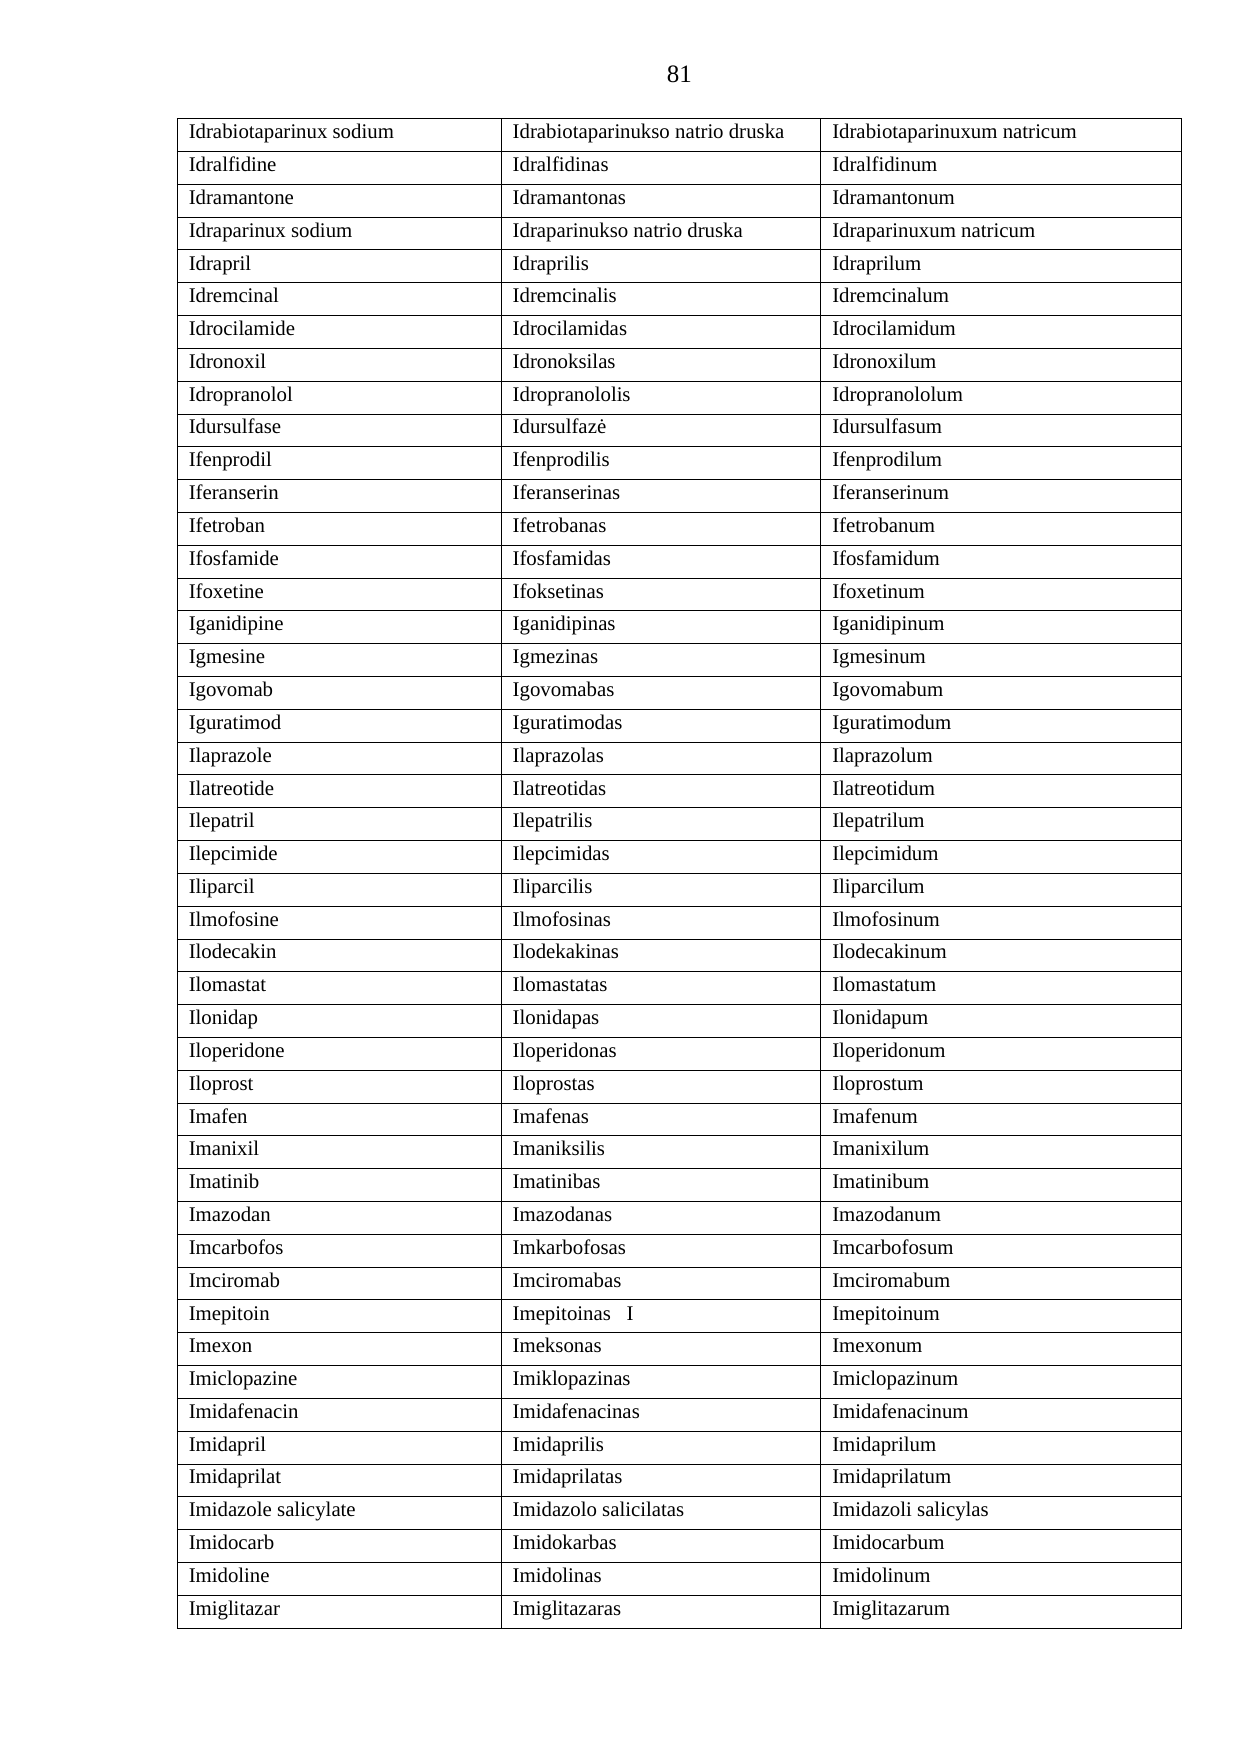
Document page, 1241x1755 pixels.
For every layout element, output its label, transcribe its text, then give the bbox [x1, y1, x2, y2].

table_cell Ilepatril [178, 808, 501, 840]
table_cell Ifosfamidum [821, 546, 1181, 577]
table_cell Imiglitazar [178, 1596, 501, 1627]
table_cell Idrocilamidum [821, 316, 1181, 348]
table_cell Ilmofosine [178, 907, 501, 938]
table_cell Imazodanum [821, 1202, 1181, 1234]
table_cell Ilatreotidas [502, 775, 820, 807]
table_cell Imepitoin [178, 1300, 501, 1332]
table_cell Idramantone [178, 185, 501, 217]
table_cell Imiglitazarum [821, 1596, 1181, 1627]
table_cell Imatinibas [502, 1169, 820, 1201]
table_cell Ilatreotide [178, 775, 501, 807]
table_cell Ilmofosinas [502, 907, 820, 938]
table_cell Iganidipine [178, 611, 501, 643]
table_cell Iganidipinum [821, 611, 1181, 643]
table_cell Idursulfazė [502, 415, 820, 446]
table_cell Imidazolo salicilatas [502, 1497, 820, 1529]
table_cell Imciromab [178, 1268, 501, 1299]
table_cell Ilaprazolas [502, 743, 820, 774]
table_cell Ilaprazole [178, 743, 501, 774]
table_cell Imanixilum [821, 1136, 1181, 1168]
table_cell Idrapril [178, 250, 501, 282]
table_cell Ilepcimide [178, 841, 501, 873]
table_cell Ilomastat [178, 972, 501, 1004]
table_cell Idraprilis [502, 250, 820, 282]
table_cell Imidaprilis [502, 1432, 820, 1463]
table_cell Iloperidonas [502, 1038, 820, 1070]
table_cell Iganidipinas [502, 611, 820, 643]
table_cell Imepitoinas I [502, 1300, 820, 1332]
table_cell Ilodecakin [178, 940, 501, 971]
table_cell Iguratimodas [502, 710, 820, 742]
table_cell Imidoline [178, 1563, 501, 1595]
table_cell Imiclopazine [178, 1366, 501, 1398]
table_cell Idropranololum [821, 382, 1181, 413]
table_cell Igmesinum [821, 644, 1181, 676]
table_cell Imidafenacinum [821, 1399, 1181, 1431]
table_cell Imcarbofos [178, 1235, 501, 1267]
table_cell Idraparinux sodium [178, 218, 501, 249]
table_cell Imiklopazinas [502, 1366, 820, 1398]
table_cell Idremcinalis [502, 283, 820, 315]
table_cell Ifenprodilis [502, 447, 820, 479]
table_cell Imciromabas [502, 1268, 820, 1299]
table_cell Idrabiotaparinux sodium [178, 119, 501, 151]
table_cell Ifoksetinas [502, 579, 820, 610]
table_cell Imidolinas [502, 1563, 820, 1595]
table_cell Ilonidap [178, 1005, 501, 1037]
table_cell Idramantonum [821, 185, 1181, 217]
table_cell Idremcinal [178, 283, 501, 315]
table_cell Ilodecakinum [821, 940, 1181, 971]
table_cell Ilepcimidas [502, 841, 820, 873]
table_cell Iloprostas [502, 1071, 820, 1102]
table_cell Igovomabum [821, 677, 1181, 709]
table_cell Imidafenacin [178, 1399, 501, 1431]
table_cell Idralfidinum [821, 152, 1181, 184]
table_cell Iloprostum [821, 1071, 1181, 1102]
table_cell Imidaprilatum [821, 1465, 1181, 1496]
table_cell Ifosfamide [178, 546, 501, 577]
table_cell Idralfidine [178, 152, 501, 184]
table_cell Imcarbofosum [821, 1235, 1181, 1267]
table_cell Iguratimodum [821, 710, 1181, 742]
table_cell Ilaprazolum [821, 743, 1181, 774]
table_cell Iloprost [178, 1071, 501, 1102]
table_cell Imidaprilat [178, 1465, 501, 1496]
table_cell Ilatreotidum [821, 775, 1181, 807]
table_cell Idremcinalum [821, 283, 1181, 315]
table_cell Ifetrobanum [821, 513, 1181, 545]
table_cell Imazodanas [502, 1202, 820, 1234]
table_cell Ifoxetine [178, 579, 501, 610]
table_cell Imidafenacinas [502, 1399, 820, 1431]
table_cell Idramantonas [502, 185, 820, 217]
table_cell Imidolinum [821, 1563, 1181, 1595]
table_cell Idraparinuxum natricum [821, 218, 1181, 249]
table_cell Ilomastatum [821, 972, 1181, 1004]
table_cell Imidocarb [178, 1530, 501, 1562]
table_cell Iliparcilum [821, 874, 1181, 906]
table_cell Imiclopazinum [821, 1366, 1181, 1398]
table_cell Imidokarbas [502, 1530, 820, 1562]
table_cell Iliparcil [178, 874, 501, 906]
table_cell Igmesine [178, 644, 501, 676]
table_cell Idrabiotaparinuxum natricum [821, 119, 1181, 151]
table_cell Ifenprodilum [821, 447, 1181, 479]
table_cell Ilonidapas [502, 1005, 820, 1037]
table_cell Idropranolol [178, 382, 501, 413]
table_cell Imafenas [502, 1104, 820, 1135]
table_cell Ilodekakinas [502, 940, 820, 971]
table_cell Igovomab [178, 677, 501, 709]
table_cell Ifetrobanas [502, 513, 820, 545]
table_cell Idronoksilas [502, 349, 820, 381]
table_cell Imidazoli salicylas [821, 1497, 1181, 1529]
table_cell Idrocilamide [178, 316, 501, 348]
table_cell Imepitoinum [821, 1300, 1181, 1332]
table_cell Imaniksilis [502, 1136, 820, 1168]
table_cell Iliparcilis [502, 874, 820, 906]
table_cell Imanixil [178, 1136, 501, 1168]
table_cell Idropranololis [502, 382, 820, 413]
table_cell Idralfidinas [502, 152, 820, 184]
table_cell Imexonum [821, 1333, 1181, 1365]
table_cell Imidapril [178, 1432, 501, 1463]
table_cell Idraprilum [821, 250, 1181, 282]
table_cell Imkarbofosas [502, 1235, 820, 1267]
table_cell Iloperidone [178, 1038, 501, 1070]
table_cell Idrocilamidas [502, 316, 820, 348]
table_cell Idronoxilum [821, 349, 1181, 381]
table_cell Imidaprilum [821, 1432, 1181, 1463]
table_cell Iferanserinas [502, 480, 820, 512]
table_cell Ilonidapum [821, 1005, 1181, 1037]
table_cell Imafenum [821, 1104, 1181, 1135]
table_cell Iguratimod [178, 710, 501, 742]
table_cell Imiglitazaras [502, 1596, 820, 1627]
table_cell Imafen [178, 1104, 501, 1135]
table_cell Ifenprodil [178, 447, 501, 479]
table_cell Imatinibum [821, 1169, 1181, 1201]
table_cell Ilmofosinum [821, 907, 1181, 938]
table_cell Ifetroban [178, 513, 501, 545]
table_cell Imeksonas [502, 1333, 820, 1365]
table_cell Idronoxil [178, 349, 501, 381]
table_cell Ilepatrilis [502, 808, 820, 840]
table_cell Iferanserin [178, 480, 501, 512]
table_cell Idursulfase [178, 415, 501, 446]
table_cell Iferanserinum [821, 480, 1181, 512]
table_cell Imazodan [178, 1202, 501, 1234]
table_cell Imidaprilatas [502, 1465, 820, 1496]
table_cell Imciromabum [821, 1268, 1181, 1299]
table_cell Imidocarbum [821, 1530, 1181, 1562]
table_cell Imatinib [178, 1169, 501, 1201]
table_cell Ifoxetinum [821, 579, 1181, 610]
table_cell Iloperidonum [821, 1038, 1181, 1070]
table_cell Ilepcimidum [821, 841, 1181, 873]
table_cell Imidazole salicylate [178, 1497, 501, 1529]
table_cell Igmezinas [502, 644, 820, 676]
table_cell Idrabiotaparinukso natrio druska [502, 119, 820, 151]
table_cell Ilomastatas [502, 972, 820, 1004]
table_cell Imexon [178, 1333, 501, 1365]
table_cell Idraparinukso natrio druska [502, 218, 820, 249]
table_cell Ilepatrilum [821, 808, 1181, 840]
table_cell Igovomabas [502, 677, 820, 709]
table_cell Idursulfasum [821, 415, 1181, 446]
table_cell Ifosfamidas [502, 546, 820, 577]
